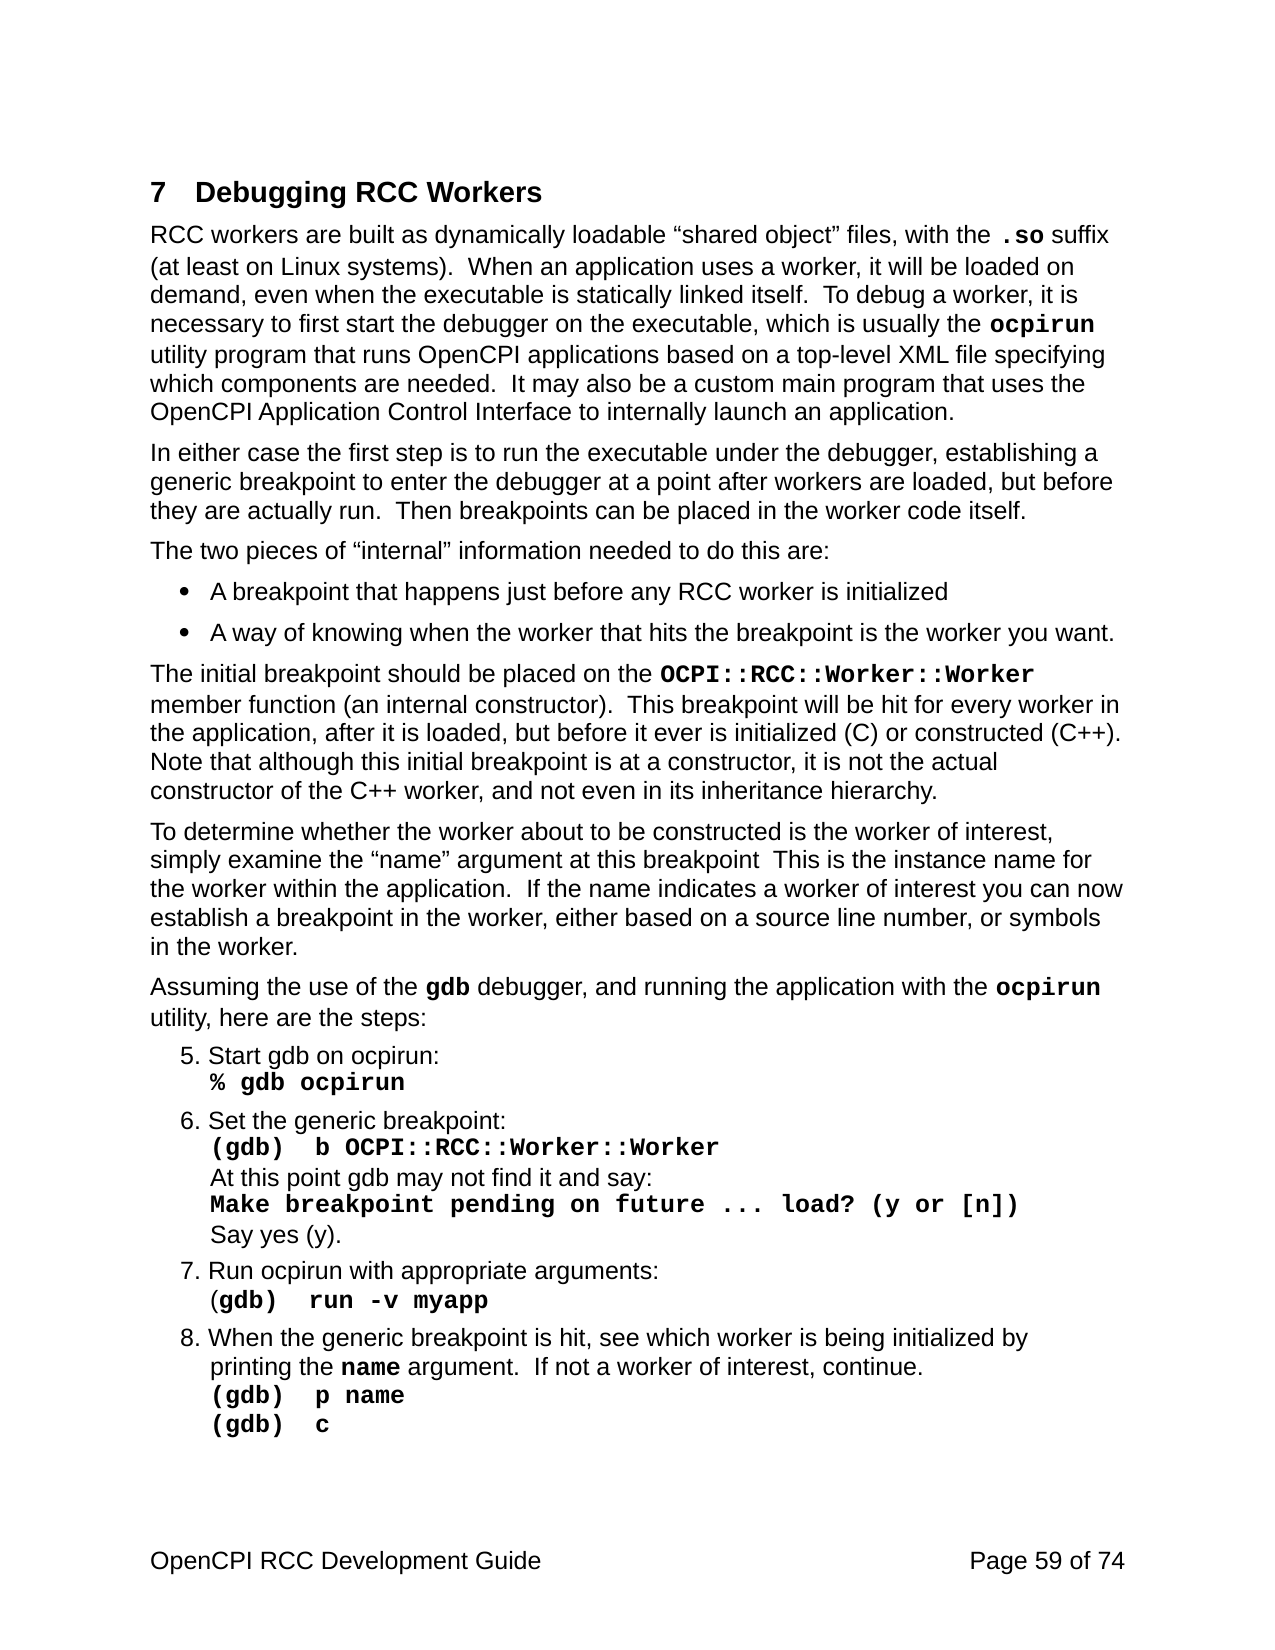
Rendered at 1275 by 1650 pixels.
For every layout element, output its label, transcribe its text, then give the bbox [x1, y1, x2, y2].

text RCC workers are built as dynamically loadable “shared object” files, with the .so suffix (at least on Linux systems). When an application uses a worker, it will be loaded on demand, even when the executable is statically linked itself. To debug a worker, it is necessary to first start the debugger on the executable, which is usually the ocpirun utility program that runs OpenCPI applications based on a top-level XML file specifying which components are needed. It may also be a custom main program that uses the OpenCPI Application Control Interface to internally launch an application. [150, 221, 1125, 426]
list Start gdb on ocpirun: % gdb ocpirun [180, 1041, 1065, 1098]
list Run ocpirun with appropriate arguments: (gdb) run -v myapp [180, 1256, 1065, 1316]
list Set the generic breakpoint: (gdb) b OCPI::RCC::Worker::Worker At this point gdb may not find it and say: Make breakpoint pending on future ... load? (y or [n]) Say yes (y). [180, 1106, 1065, 1248]
text To determine whether the worker about to be constructed is the worker of interest, simply examine the “name” argument at this breakpoint This is the instance name for the worker within the application. If the name indicates a worker of interest you can now establish a breakpoint in the worker, either based on a source line number, or symbols in the worker. [150, 817, 1125, 960]
list A way of knowing when the worker that hits the breakpoint is the worker you want. [180, 618, 1125, 647]
text In either case the first step is to run the executable under the debugger, establishing a generic breakpoint to enter the debugger at a point after workers are loaded, but before they are actually run. Then breakpoints can be placed in the worker code itself. [150, 438, 1125, 524]
text Assuming the use of the gdb debugger, and running the application with the ocpirun utility, here are the steps: [150, 972, 1125, 1032]
subtitle Debugging RCC Workers [150, 175, 1125, 208]
text The initial breakpoint should be placed on the OCPI::RCC::Worker::Worker member function (an internal constructor). This breakpoint will be hit for every worker in the application, after it is loaded, but before it ever is initialized (C) or constructed (C++). Note that although this initial breakpoint is at a constructor, it is not the actual constructor of the C++ worker, and not even in its inheritance hierarchy. [150, 659, 1125, 805]
text The two pieces of “internal” information needed to do this are: [150, 536, 1125, 565]
list A breakpoint that happens just before any RCC worker is initialized [180, 577, 1125, 606]
list When the generic breakpoint is hit, see which worker is being initialized by printing the name argument. If not a worker of interest, continue. (gdb) p name (gdb) c [180, 1323, 1065, 1439]
